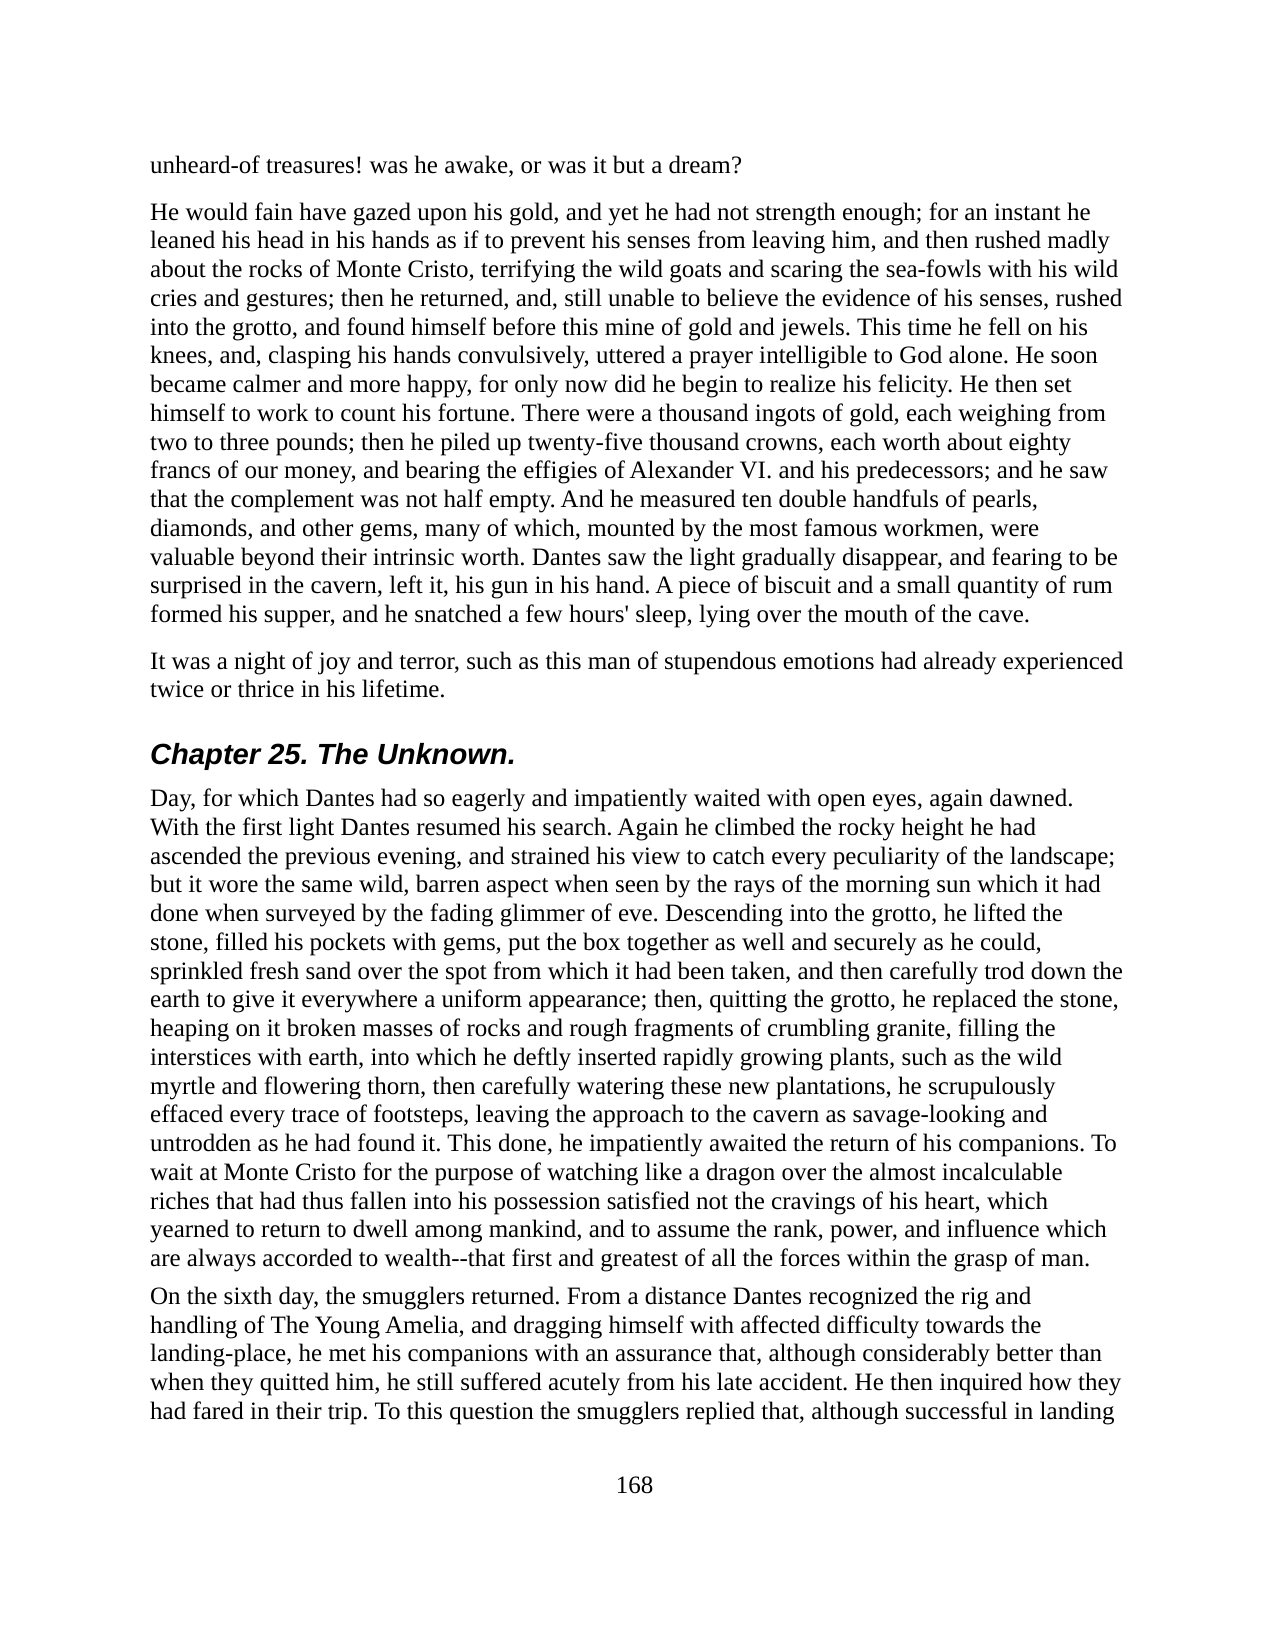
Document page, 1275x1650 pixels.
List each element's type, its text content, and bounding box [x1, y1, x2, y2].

subtitle Chapter 25. The Unknown. [150, 737, 1125, 771]
text It was a night of joy and terror, such as this man of stupendous emotions had already experienced twice or thrice in his lifetime. [150, 646, 1125, 703]
text He would fain have gazed upon his gold, and yet he had not strength enough; for an instant he leaned his head in his hands as if to prevent his senses from leaving him, and then rushed madly about the rocks of Monte Cristo, terrifying the wild goats and scaring the sea-fowls with his wild cries and gestures; then he returned, and, still unable to believe the evidence of his senses, rushed into the grotto, and found himself before this mine of gold and jewels. This time he fell on his knees, and, clasping his hands convulsively, uttered a prayer intelligible to God alone. He soon became calmer and more happy, for only now did he begin to realize his felicity. He then set himself to work to count his fortune. There were a thousand ingots of gold, each weighing from two to three pounds; then he piled up twenty-five thousand crowns, each worth about eighty francs of our money, and bearing the effigies of Alexander VI. and his predecessors; and he saw that the complement was not half empty. And he measured ten double handfuls of pearls, diamonds, and other gems, many of which, mounted by the most famous workmen, were valuable beyond their intrinsic worth. Dantes saw the light gradually disappear, and fearing to be surprised in the cavern, left it, his gun in his hand. A piece of biscuit and a small quantity of rum formed his supper, and he snatched a few hours' sleep, lying over the mouth of the cave. [150, 197, 1125, 628]
text unheard-of treasures! was he awake, or was it but a dream? [150, 150, 1125, 179]
text On the sixth day, the smugglers returned. From a distance Dantes recognized the rig and handling of The Young Amelia, and dragging himself with affected difficulty towards the landing-place, he met his companions with an assurance that, although considerably better than when they quitted him, he still suffered acutely from his late accident. He then inquired how they had fared in their trip. To this question the smugglers replied that, although successful in landing [150, 1281, 1125, 1425]
text Day, for which Dantes had so eagerly and impatiently waited with open eyes, again dawned. With the first light Dantes resumed his search. Again he climbed the rocky height he had ascended the previous evening, and strained his view to catch every peculiarity of the landscape; but it wore the same wild, barren aspect when seen by the rays of the morning sun which it had done when surveyed by the fading glimmer of eve. Descending into the grotto, he lifted the stone, filled his pockets with gems, put the box together as well and securely as he could, sprinkled fresh sand over the spot from which it had been taken, and then carefully trod down the earth to give it everywhere a uniform appearance; then, quitting the grotto, he replaced the stone, heaping on it broken masses of rocks and rough fragments of crumbling granite, filling the interstices with earth, into which he deftly inserted rapidly growing plants, such as the wild myrtle and flowering thorn, then carefully watering these new plantations, he scrupulously effaced every trace of footsteps, leaving the approach to the cavern as savage-looking and untrodden as he had found it. This done, he impatiently awaited the return of his companions. To wait at Monte Cristo for the purpose of watching like a dragon over the almost incalculable riches that had thus fallen into his possession satisfied not the cravings of his heart, which yearned to return to dwell among mankind, and to assume the rank, power, and influence which are always accorded to wealth--that first and greatest of all the forces within the grasp of man. [150, 783, 1125, 1272]
